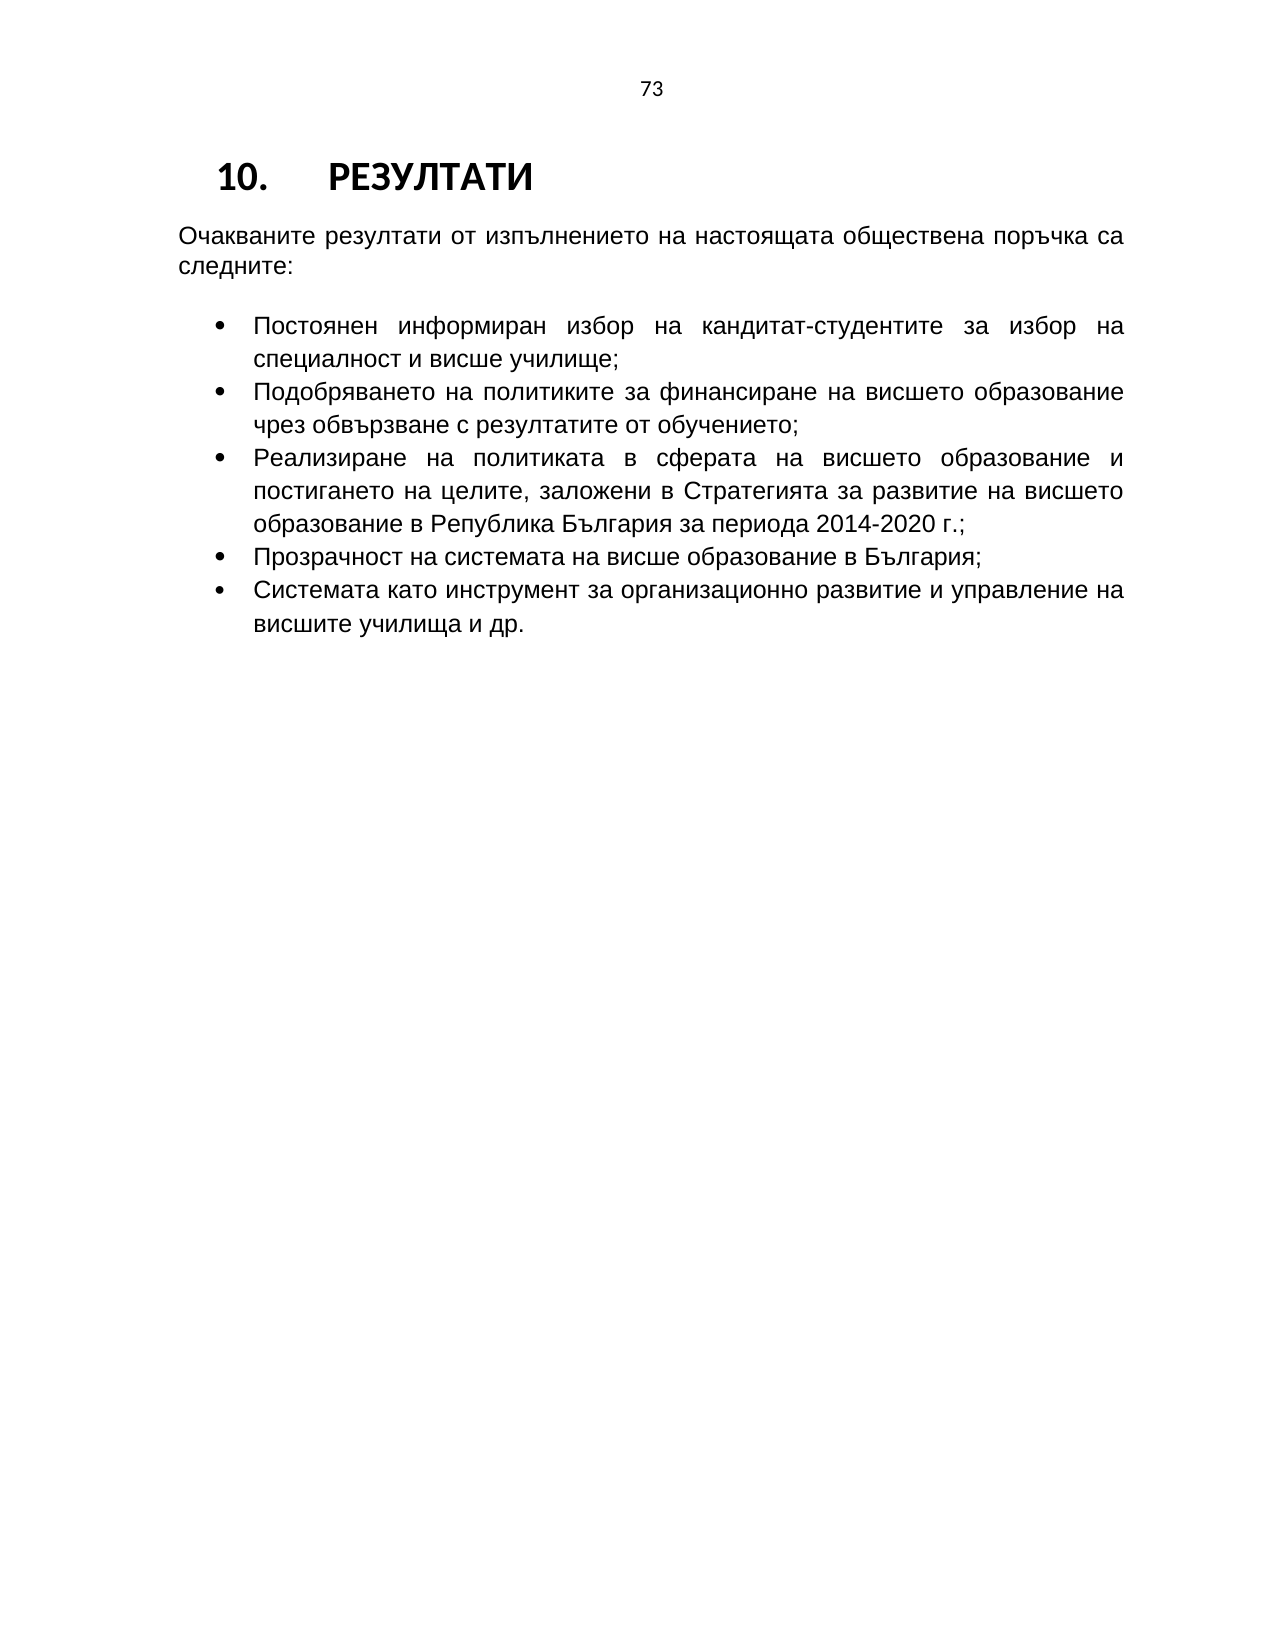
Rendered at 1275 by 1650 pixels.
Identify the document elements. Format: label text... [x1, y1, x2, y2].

list Реализиране на политиката в сферата на висшето образование и постигането на целите, заложени в Стратегията за развитие на висшето образование в Република България за периода 2014-2020 г.; [216, 443, 1125, 538]
subtitle РЕЗУЛТАТИ [216, 150, 1125, 201]
list Системата като инструмент за организационно развитие и управление на висшите училища и др. [216, 576, 1125, 637]
text Очакваните резултати от изпълнението на настоящата обществена поръчка са следните: [178, 221, 1125, 279]
list Прозрачност на системата на висше образование в България; [216, 542, 1125, 571]
list Подобряването на политиките за финансиране на висшето образование чрез обвързване с резултатите от обучението; [216, 377, 1125, 439]
list Постоянен информиран избор на кандитат-студентите за избор на специалност и висше училище; [216, 311, 1125, 373]
